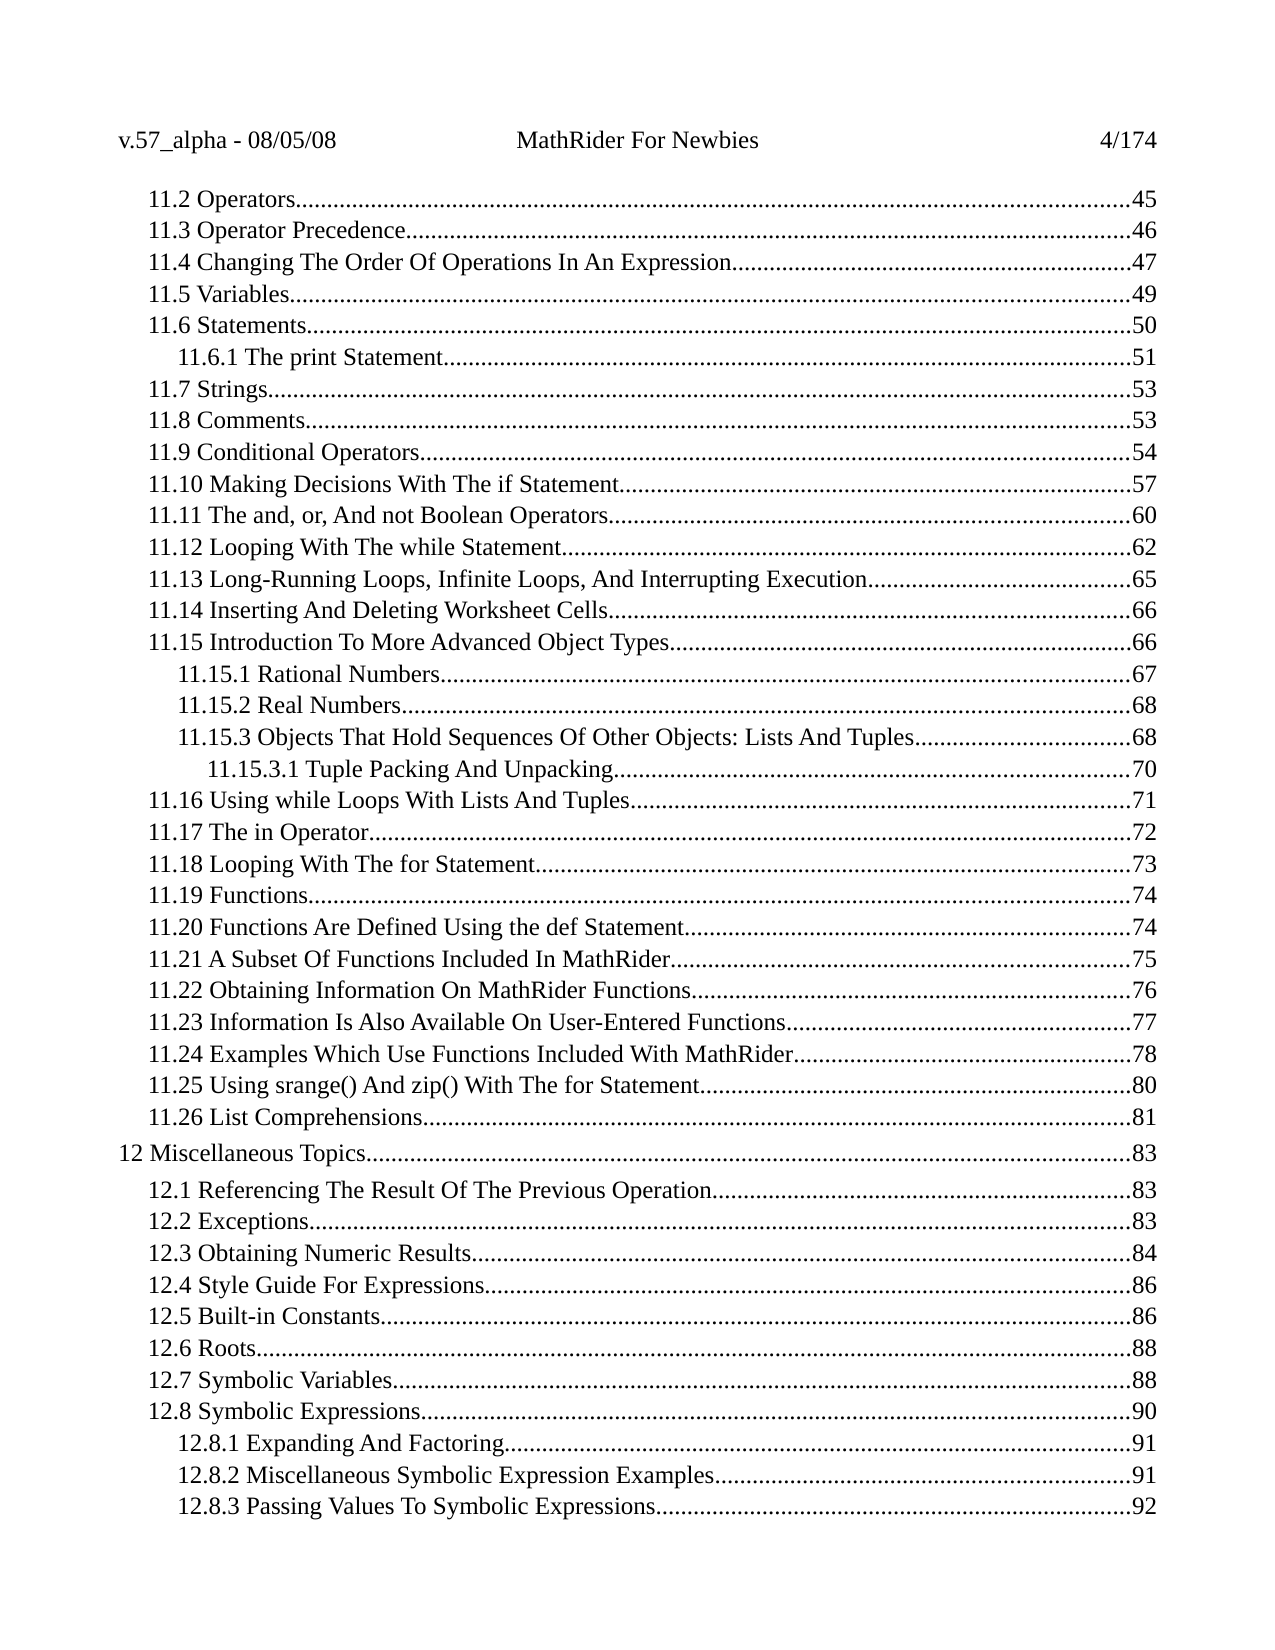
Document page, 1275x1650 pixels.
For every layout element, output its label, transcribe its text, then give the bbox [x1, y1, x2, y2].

text 12.7 Symbolic Variables 88 [148, 1365, 1157, 1393]
text 11.19 Functions 74 [148, 881, 1157, 909]
text 11.13 Long-Running Loops, Infinite Loops, And Interrupting Execution 65 [148, 564, 1157, 593]
text 11.4 Changing The Order Of Operations In An Expression 47 [148, 247, 1157, 276]
text 11.5 Variables 49 [148, 279, 1157, 308]
text 11.8 Comments 53 [148, 406, 1157, 434]
text 11.6.1 The print Statement 51 [177, 342, 1157, 371]
text 11.9 Conditional Operators 54 [148, 437, 1157, 466]
text 12.8.1 Expanding And Factoring 91 [177, 1428, 1157, 1457]
text 12.3 Obtaining Numeric Results 84 [148, 1238, 1157, 1267]
text 11.15.2 Real Numbers 68 [177, 691, 1157, 719]
text 11.15 Introduction To More Advanced Object Types 66 [148, 627, 1157, 656]
text 11.22 Obtaining Information On MathRider Functions 76 [148, 976, 1157, 1004]
text 11.26 List Comprehensions 81 [148, 1102, 1157, 1131]
text 11.17 The in Operator 72 [148, 817, 1157, 846]
text 12.4 Style Guide For Expressions 86 [148, 1270, 1157, 1298]
text 12.8 Symbolic Expressions 90 [148, 1396, 1157, 1425]
text 11.12 Looping With The while Statement 62 [148, 532, 1157, 561]
text 11.18 Looping With The for Statement 73 [148, 849, 1157, 878]
text 11.11 The and, or, And not Boolean Operators 60 [148, 501, 1157, 529]
text 12 Miscellaneous Topics 83 [118, 1138, 1157, 1167]
text 12.6 Roots 88 [148, 1333, 1157, 1362]
text 11.6 Statements 50 [148, 311, 1157, 339]
text 12.8.2 Miscellaneous Symbolic Expression Examples 91 [177, 1460, 1157, 1488]
text 11.15.1 Rational Numbers 67 [177, 659, 1157, 688]
text 11.23 Information Is Also Available On User-Entered Functions 77 [148, 1007, 1157, 1036]
text 12.1 Referencing The Result Of The Previous Operation 83 [148, 1175, 1157, 1203]
text 11.21 A Subset Of Functions Included In MathRider 75 [148, 944, 1157, 973]
text 11.3 Operator Precedence 46 [148, 216, 1157, 244]
text 11.24 Examples Which Use Functions Included With MathRider 78 [148, 1039, 1157, 1068]
text 11.7 Strings 53 [148, 374, 1157, 403]
text 11.15.3.1 Tuple Packing And Unpacking 70 [207, 754, 1157, 783]
text 11.25 Using srange() And zip() With The for Statement 80 [148, 1071, 1157, 1099]
text 11.14 Inserting And Deleting Worksheet Cells 66 [148, 596, 1157, 624]
text 11.15.3 Objects That Hold Sequences Of Other Objects: Lists And Tuples 68 [177, 722, 1157, 751]
text 12.8.3 Passing Values To Symbolic Expressions 92 [177, 1491, 1157, 1520]
text 11.10 Making Decisions With The if Statement 57 [148, 469, 1157, 498]
text 11.16 Using while Loops With Lists And Tuples 71 [148, 786, 1157, 814]
text 11.20 Functions Are Defined Using the def Statement 74 [148, 912, 1157, 941]
text 12.2 Exceptions 83 [148, 1206, 1157, 1235]
text 11.2 Operators 45 [148, 184, 1157, 213]
text 12.5 Built-in Constants 86 [148, 1301, 1157, 1330]
